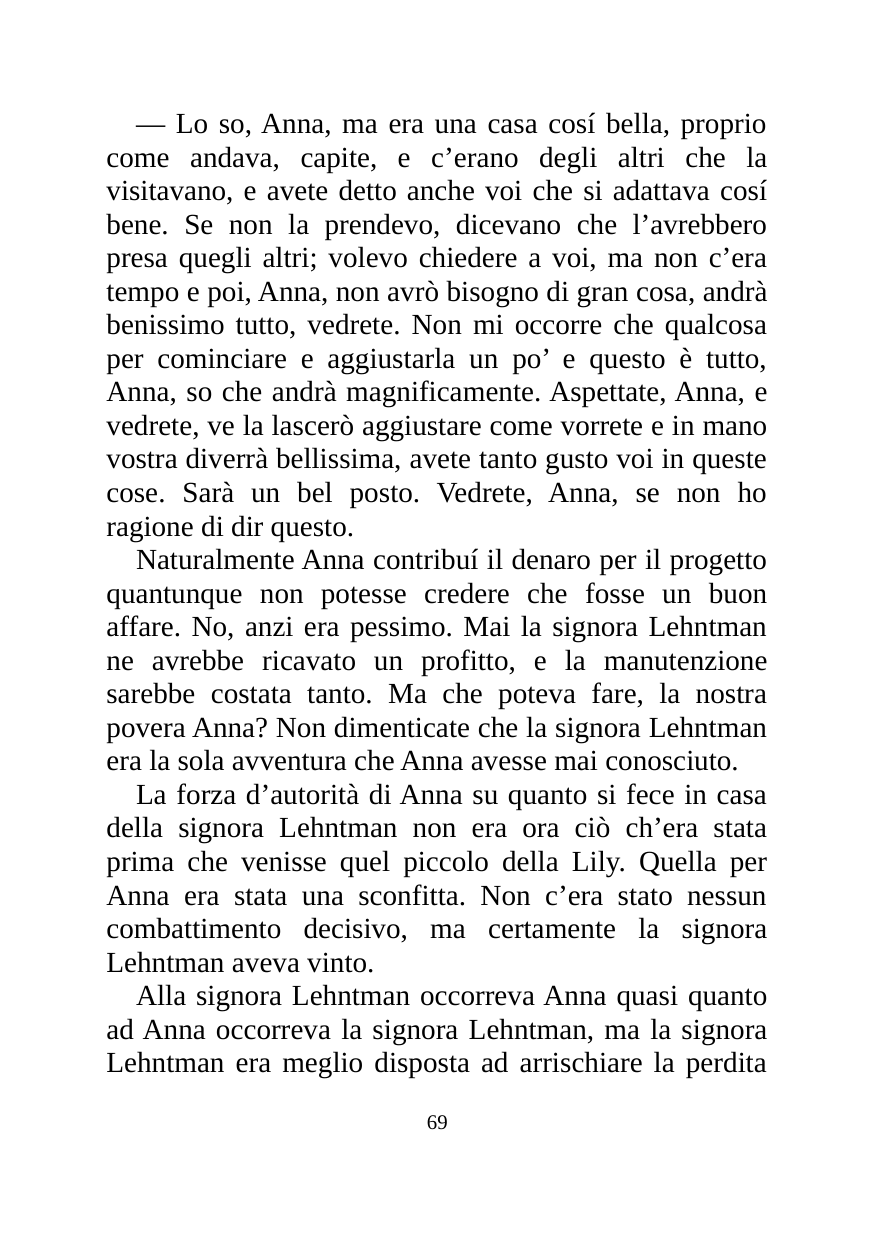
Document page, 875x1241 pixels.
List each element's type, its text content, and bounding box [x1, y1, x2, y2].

text La forza d’autorità di Anna su quanto si fece in casa della signora Lehntman non era ora ciò ch’era stata prima che venisse quel piccolo della Lily. Quella per Anna era stata una sconfitta. Non c’era stato nessun combattimento decisivo, ma certamente la signora Lehntman aveva vinto. [106, 777, 768, 978]
text Naturalmente Anna contribuí il denaro per il progetto quantunque non potesse credere che fosse un buon affare. No, anzi era pessimo. Mai la signora Lehntman ne avrebbe ricavato un profitto, e la manutenzione sarebbe costata tanto. Ma che poteva fare, la nostra povera Anna? Non dimenticate che la signora Lehntman era la sola avventura che Anna avesse mai conosciuto. [106, 542, 768, 777]
text Alla signora Lehntman occorreva Anna quasi quanto ad Anna occorreva la signora Lehntman, ma la signora Lehntman era meglio disposta ad arrischiare la perdita [106, 978, 768, 1079]
text — Lo so, Anna, ma era una casa cosí bella, proprio come andava, capite, e c’erano degli altri che la visitavano, e avete detto anche voi che si adattava cosí bene. Se non la prendevo, dicevano che l’avrebbero presa quegli altri; volevo chiedere a voi, ma non c’era tempo e poi, Anna, non avrò bisogno di gran cosa, andrà benissimo tutto, vedrete. Non mi occorre che qualcosa per cominciare e aggiustarla un po’ e questo è tutto, Anna, so che andrà magnificamente. Aspettate, Anna, e vedrete, ve la lascerò aggiustare come vorrete e in mano vostra diverrà bellissima, avete tanto gusto voi in queste cose. Sarà un bel posto. Vedrete, Anna, se non ho ragione di dir questo. [106, 106, 768, 542]
